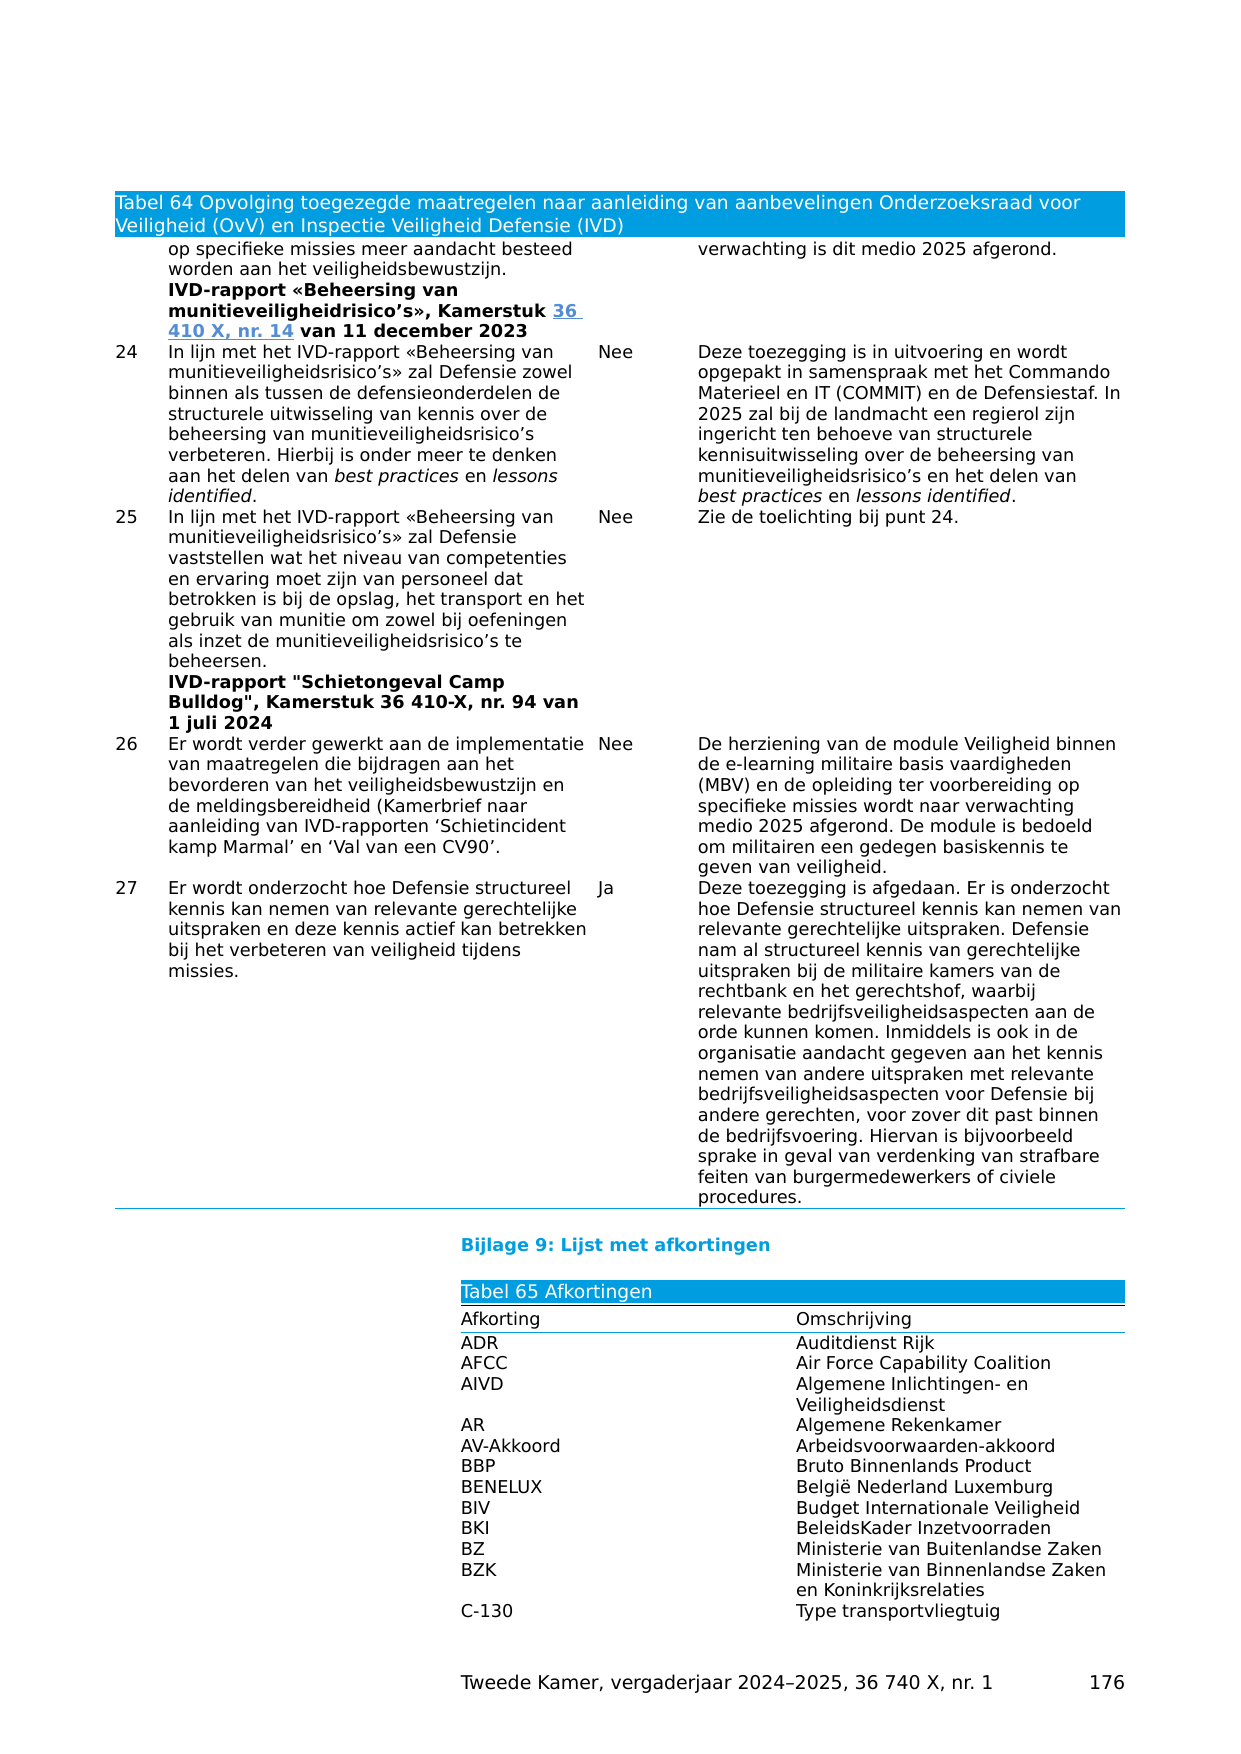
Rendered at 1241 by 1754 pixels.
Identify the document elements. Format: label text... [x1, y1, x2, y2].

title Bijlage 9: Lijst met afkortingen [461, 1233, 1125, 1256]
table_cell Arbeidsvoorwaarden-akkoord [793, 1436, 1125, 1456]
table_cell BZK [461, 1560, 793, 1601]
table_cell Type transportvliegtuig [793, 1601, 1125, 1621]
table_cell Nee [595, 342, 695, 507]
table_cell Er wordt onderzocht hoe Defensie structureel kennis kan nemen van relevante gerechtelijke uitspraken en deze kennis actief kan betrekken bij het verbeteren van veiligheid tijdens missies. [165, 878, 595, 1208]
table_cell AR [461, 1415, 793, 1436]
table_cell Air Force Capability Coalition [793, 1353, 1125, 1374]
table_cell Budget Internationale Veiligheid [793, 1498, 1125, 1518]
table_cell Ja [595, 878, 695, 1208]
table_cell Afkorting [461, 1306, 793, 1332]
table_cell Ministerie van Buitenlandse Zaken [793, 1539, 1125, 1559]
table_cell AIVD [461, 1374, 793, 1415]
table_cell ADR [461, 1333, 793, 1353]
table_cell Auditdienst Rijk [793, 1333, 1125, 1353]
table_cell BENELUX [461, 1477, 793, 1498]
table_cell Er wordt verder gewerkt aan de implementatie van maatregelen die bijdragen aan het bevorderen van het veiligheidsbewustzijn en de meldingsbereidheid (Kamerbrief naar aanleiding van IVD-rapporten ‘Schietincident kamp Marmal’ en ‘Val van een CV90’. [165, 734, 595, 878]
table_cell [115, 672, 165, 734]
table_cell [595, 280, 695, 342]
table_cell 25 [115, 507, 165, 672]
table_cell [595, 239, 695, 280]
table_cell op specifieke missies meer aandacht besteed worden aan het veiligheidsbewustzijn. [165, 239, 595, 280]
table_cell [695, 280, 1125, 342]
table_cell 27 [115, 878, 165, 1208]
table_cell [695, 672, 1125, 734]
table_cell AFCC [461, 1353, 793, 1374]
table_cell Nee [595, 734, 695, 878]
table_cell Algemene Rekenkamer [793, 1415, 1125, 1436]
table_cell BeleidsKader Inzetvoorraden [793, 1518, 1125, 1539]
table_cell In lijn met het IVD-rapport «Beheersing van munitieveiligheidsrisico’s» zal Defensie zowel binnen als tussen de defensieonderdelen de structurele uitwisseling van kennis over de beheersing van munitieveiligheidsrisico’s verbeteren. Hierbij is onder meer te denken aan het delen van best practices en lessons identified. [165, 342, 595, 507]
table_cell BBP [461, 1456, 793, 1477]
table_cell De herziening van de module Veiligheid binnen de e-learning militaire basis vaardigheden (MBV) en de opleiding ter voorbereiding op specifieke missies wordt naar verwachting medio 2025 afgerond. De module is bedoeld om militairen een gedegen basiskennis te geven van veiligheid. [695, 734, 1125, 878]
table_cell 26 [115, 734, 165, 878]
table_cell Zie de toelichting bij punt 24. [695, 507, 1125, 672]
table_cell BZ [461, 1539, 793, 1559]
table_cell IVD-rapport "Schietongeval Camp Bulldog", Kamerstuk 36 410-X, nr. 94 van 1 juli 2024 [165, 672, 595, 734]
table_cell Bruto Binnenlands Product [793, 1456, 1125, 1477]
table_cell Deze toezegging is afgedaan. Er is onderzocht hoe Defensie structureel kennis kan nemen van relevante gerechtelijke uitspraken. Defensie nam al structureel kennis van gerechtelijke uitspraken bij de militaire kamers van de rechtbank en het gerechtshof, waarbij relevante bedrijfsveiligheidsaspecten aan de orde kunnen komen. Inmiddels is ook in de organisatie aandacht gegeven aan het kennis nemen van andere uitspraken met relevante bedrijfsveiligheidsaspecten voor Defensie bij andere gerechten, voor zover dit past binnen de bedrijfsvoering. Hiervan is bijvoorbeeld sprake in geval van verdenking van strafbare feiten van burgermedewerkers of civiele procedures. [695, 878, 1125, 1208]
table_cell 24 [115, 342, 165, 507]
table_cell Nee [595, 507, 695, 672]
table_cell IVD-rapport «Beheersing van munitieveiligheidrisico’s», Kamerstuk 36 410 X, nr. 14 van 11 december 2023 [165, 280, 595, 342]
table_cell [115, 239, 165, 280]
table_cell verwachting is dit medio 2025 afgerond. [695, 239, 1125, 280]
table_cell Ministerie van Binnenlandse Zaken en Koninkrijksrelaties [793, 1560, 1125, 1601]
table_cell Algemene Inlichtingen- en Veiligheidsdienst [793, 1374, 1125, 1415]
table_cell [595, 672, 695, 734]
table_cell Deze toezegging is in uitvoering en wordt opgepakt in samenspraak met het Commando Materieel en IT (COMMIT) en de Defensiestaf. In 2025 zal bij de landmacht een regierol zijn ingericht ten behoeve van structurele kennisuitwisseling over de beheersing van munitieveiligheidsrisico’s en het delen van best practices en lessons identified. [695, 342, 1125, 507]
table_cell BKI [461, 1518, 793, 1539]
table_cell In lijn met het IVD-rapport «Beheersing van munitieveiligheidsrisico’s» zal Defensie vaststellen wat het niveau van competenties en ervaring moet zijn van personeel dat betrokken is bij de opslag, het transport en het gebruik van munitie om zowel bij oefeningen als inzet de munitieveiligheidsrisico’s te beheersen. [165, 507, 595, 672]
table_cell België Nederland Luxemburg [793, 1477, 1125, 1498]
table_cell C-130 [461, 1601, 793, 1621]
table_cell BIV [461, 1498, 793, 1518]
table_cell AV-Akkoord [461, 1436, 793, 1456]
table_cell [115, 280, 165, 342]
table_cell Omschrijving [793, 1306, 1125, 1332]
